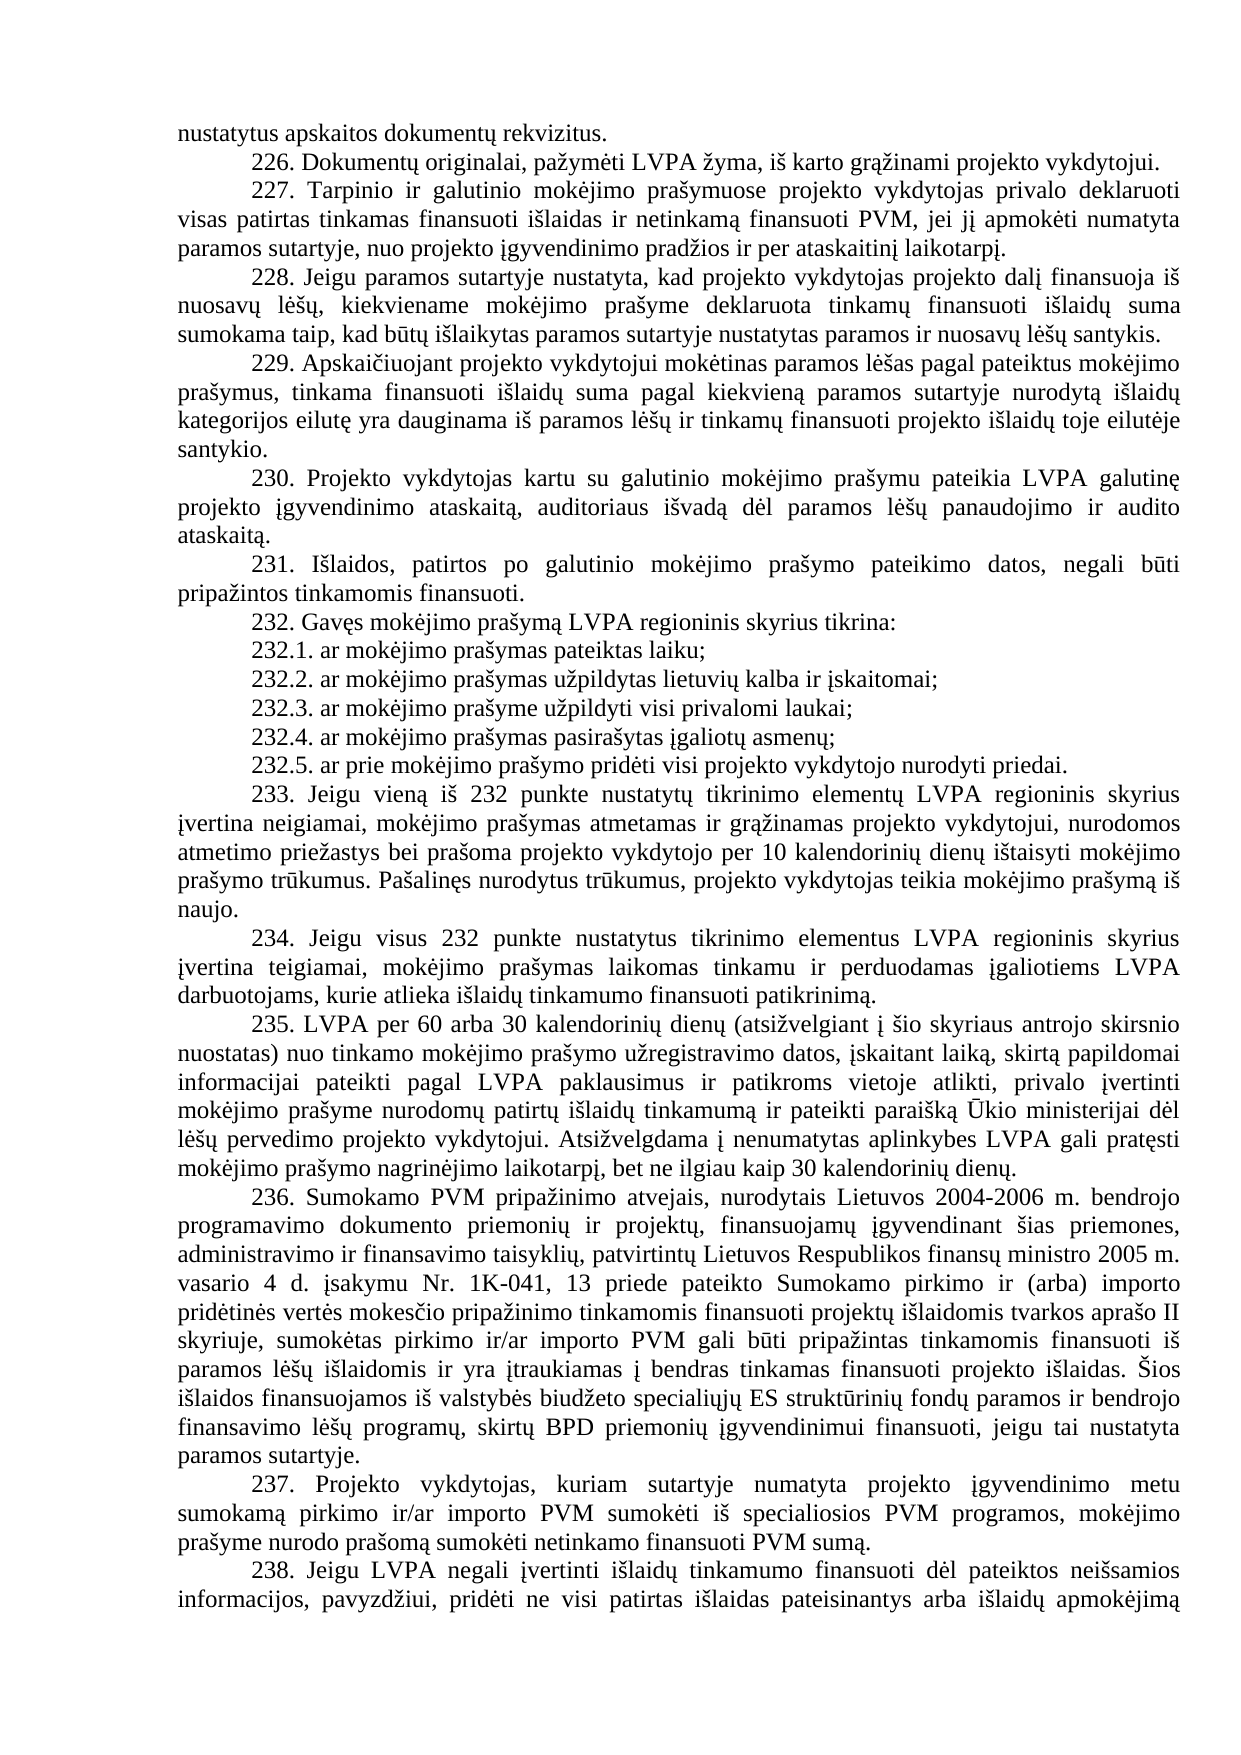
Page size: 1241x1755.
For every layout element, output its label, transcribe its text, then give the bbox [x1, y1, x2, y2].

text 232.2. ar mokėjimo prašymas užpildytas lietuvių kalba ir įskaitomai; [177, 664, 1181, 693]
text 234. Jeigu visus 232 punkte nustatytus tikrinimo elementus LVPA regioninis skyrius įvertina teigiamai, mokėjimo prašymas laikomas tinkamu ir perduodamas įgaliotiems LVPA darbuotojams, kurie atlieka išlaidų tinkamumo finansuoti patikrinimą. [177, 923, 1181, 1009]
text 232.4. ar mokėjimo prašymas pasirašytas įgaliotų asmenų; [177, 722, 1181, 751]
text 232.1. ar mokėjimo prašymas pateiktas laiku; [177, 636, 1181, 664]
text 235. LVPA per 60 arba 30 kalendorinių dienų (atsižvelgiant į šio skyriaus antrojo skirsnio nuostatas) nuo tinkamo mokėjimo prašymo užregistravimo datos, įskaitant laiką, skirtą papildomai informacijai pateikti pagal LVPA paklausimus ir patikroms vietoje atlikti, privalo įvertinti mokėjimo prašyme nurodomų patirtų išlaidų tinkamumą ir pateikti paraišką Ūkio ministerijai dėl lėšų pervedimo projekto vykdytojui. Atsižvelgdama į nenumatytas aplinkybes LVPA gali pratęsti mokėjimo prašymo nagrinėjimo laikotarpį, bet ne ilgiau kaip 30 kalendorinių dienų. [177, 1009, 1181, 1182]
text 232.3. ar mokėjimo prašyme užpildyti visi privalomi laukai; [177, 693, 1181, 722]
text 236. Sumokamo PVM pripažinimo atvejais, nurodytais Lietuvos 2004-2006 m. bendrojo programavimo dokumento priemonių ir projektų, finansuojamų įgyvendinant šias priemones, administravimo ir finansavimo taisyklių, patvirtintų Lietuvos Respublikos finansų ministro 2005 m. vasario 4 d. įsakymu Nr. 1K-041, 13 priede pateikto Sumokamo pirkimo ir (arba) importo pridėtinės vertės mokesčio pripažinimo tinkamomis finansuoti projektų išlaidomis tvarkos aprašo II skyriuje, sumokėtas pirkimo ir/ar importo PVM gali būti pripažintas tinkamomis finansuoti iš paramos lėšų išlaidomis ir yra įtraukiamas į bendras tinkamas finansuoti projekto išlaidas. Šios išlaidos finansuojamos iš valstybės biudžeto specialiųjų ES struktūrinių fondų paramos ir bendrojo finansavimo lėšų programų, skirtų BPD priemonių įgyvendinimui finansuoti, jeigu tai nustatyta paramos sutartyje. [177, 1182, 1181, 1469]
text nustatytus apskaitos dokumentų rekvizitus. [177, 118, 1181, 147]
text 232. Gavęs mokėjimo prašymą LVPA regioninis skyrius tikrina: [177, 607, 1181, 636]
text 230. Projekto vykdytojas kartu su galutinio mokėjimo prašymu pateikia LVPA galutinę projekto įgyvendinimo ataskaitą, auditoriaus išvadą dėl paramos lėšų panaudojimo ir audito ataskaitą. [177, 463, 1181, 549]
text 233. Jeigu vieną iš 232 punkte nustatytų tikrinimo elementų LVPA regioninis skyrius įvertina neigiamai, mokėjimo prašymas atmetamas ir grąžinamas projekto vykdytojui, nurodomos atmetimo priežastys bei prašoma projekto vykdytojo per 10 kalendorinių dienų ištaisyti mokėjimo prašymo trūkumus. Pašalinęs nurodytus trūkumus, projekto vykdytojas teikia mokėjimo prašymą iš naujo. [177, 779, 1181, 923]
text 231. Išlaidos, patirtos po galutinio mokėjimo prašymo pateikimo datos, negali būti pripažintos tinkamomis finansuoti. [177, 549, 1181, 607]
text 226. Dokumentų originalai, pažymėti LVPA žyma, iš karto grąžinami projekto vykdytojui. [177, 147, 1181, 176]
text 227. Tarpinio ir galutinio mokėjimo prašymuose projekto vykdytojas privalo deklaruoti visas patirtas tinkamas finansuoti išlaidas ir netinkamą finansuoti PVM, jei jį apmokėti numatyta paramos sutartyje, nuo projekto įgyvendinimo pradžios ir per ataskaitinį laikotarpį. [177, 176, 1181, 262]
text 238. Jeigu LVPA negali įvertinti išlaidų tinkamumo finansuoti dėl pateiktos neišsamios informacijos, pavyzdžiui, pridėti ne visi patirtas išlaidas pateisinantys arba išlaidų apmokėjimą [177, 1556, 1181, 1613]
text 229. Apskaičiuojant projekto vykdytojui mokėtinas paramos lėšas pagal pateiktus mokėjimo prašymus, tinkama finansuoti išlaidų suma pagal kiekvieną paramos sutartyje nurodytą išlaidų kategorijos eilutę yra dauginama iš paramos lėšų ir tinkamų finansuoti projekto išlaidų toje eilutėje santykio. [177, 348, 1181, 463]
text 232.5. ar prie mokėjimo prašymo pridėti visi projekto vykdytojo nurodyti priedai. [177, 751, 1181, 779]
text 237. Projekto vykdytojas, kuriam sutartyje numatyta projekto įgyvendinimo metu sumokamą pirkimo ir/ar importo PVM sumokėti iš specialiosios PVM programos, mokėjimo prašyme nurodo prašomą sumokėti netinkamo finansuoti PVM sumą. [177, 1469, 1181, 1556]
text 228. Jeigu paramos sutartyje nustatyta, kad projekto vykdytojas projekto dalį finansuoja iš nuosavų lėšų, kiekviename mokėjimo prašyme deklaruota tinkamų finansuoti išlaidų suma sumokama taip, kad būtų išlaikytas paramos sutartyje nustatytas paramos ir nuosavų lėšų santykis. [177, 262, 1181, 348]
